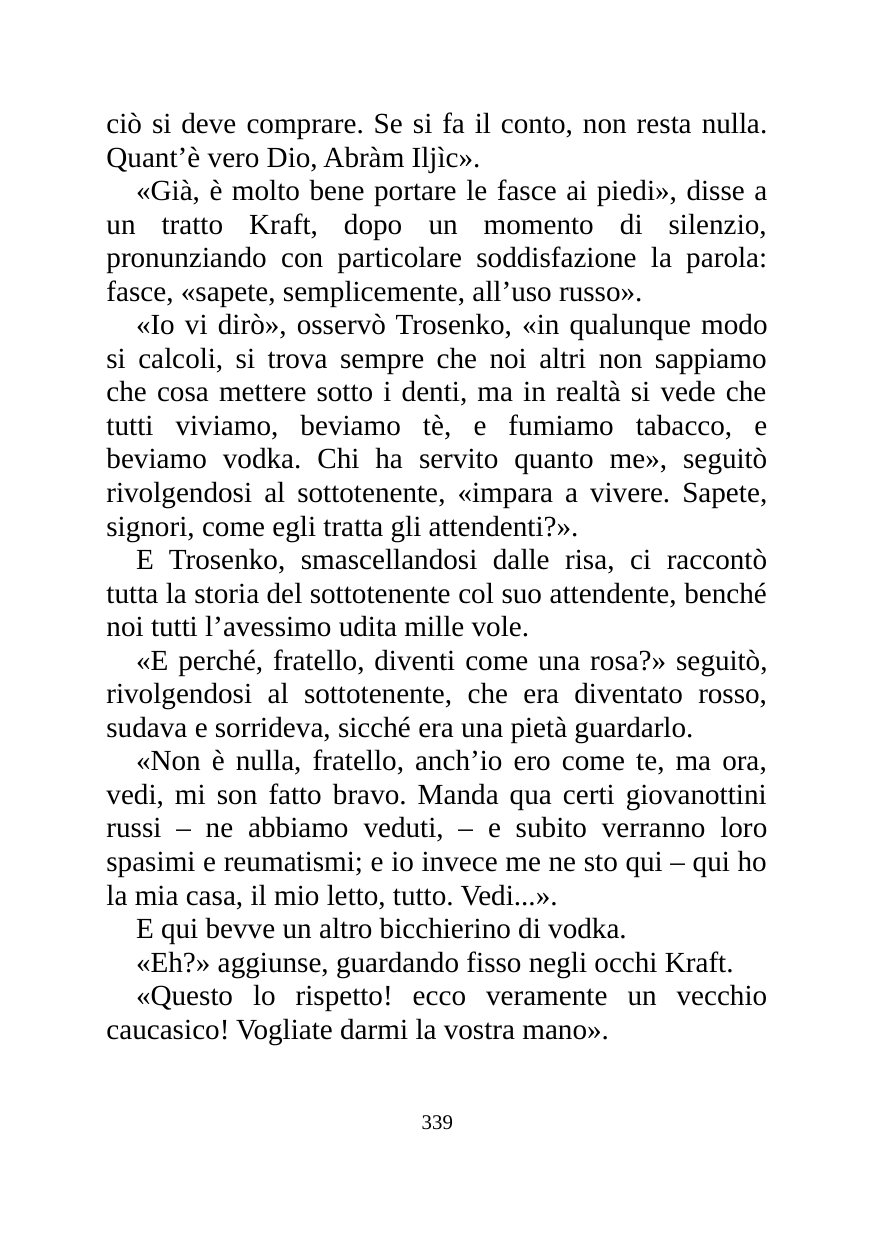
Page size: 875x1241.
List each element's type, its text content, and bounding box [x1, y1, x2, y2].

text «Questo lo rispetto! ecco veramente un vecchio caucasico! Vogliate darmi la vostra mano». [106, 978, 768, 1045]
text ciò si deve comprare. Se si fa il conto, non resta nulla. Quant’è vero Dio, Abràm Iljìc». [106, 106, 768, 173]
text E qui bevve un altro bicchierino di vodka. [106, 911, 768, 945]
text «Non è nulla, fratello, anch’io ero come te, ma ora, vedi, mi son fatto bravo. Manda qua certi giovanottini russi – ne abbiamo veduti, – e subito verranno loro spasimi e reumatismi; e io invece me ne sto qui – qui ho la mia casa, il mio letto, tutto. Vedi...». [106, 743, 768, 911]
text «Eh?» aggiunse, guardando fisso negli occhi Kraft. [106, 945, 768, 978]
text «Io vi dirò», osservò Trosenko, «in qualunque modo si calcoli, si trova sempre che noi altri non sappiamo che cosa mettere sotto i denti, ma in realtà si vede che tutti viviamo, beviamo tè, e fumiamo tabacco, e beviamo vodka. Chi ha servito quanto me», seguitò rivolgendosi al sottotenente, «impara a vivere. Sapete, signori, come egli tratta gli attendenti?». [106, 307, 768, 542]
text «E perché, fratello, diventi come una rosa?» seguitò, rivolgendosi al sottotenente, che era diventato rosso, sudava e sorrideva, sicché era una pietà guardarlo. [106, 643, 768, 743]
text E Trosenko, smascellandosi dalle risa, ci raccontò tutta la storia del sottotenente col suo attendente, benché noi tutti l’avessimo udita mille vole. [106, 542, 768, 643]
text «Già, è molto bene portare le fasce ai piedi», disse a un tratto Kraft, dopo un momento di silenzio, pronunziando con particolare soddisfazione la parola: fasce, «sapete, semplicemente, all’uso russo». [106, 173, 768, 307]
